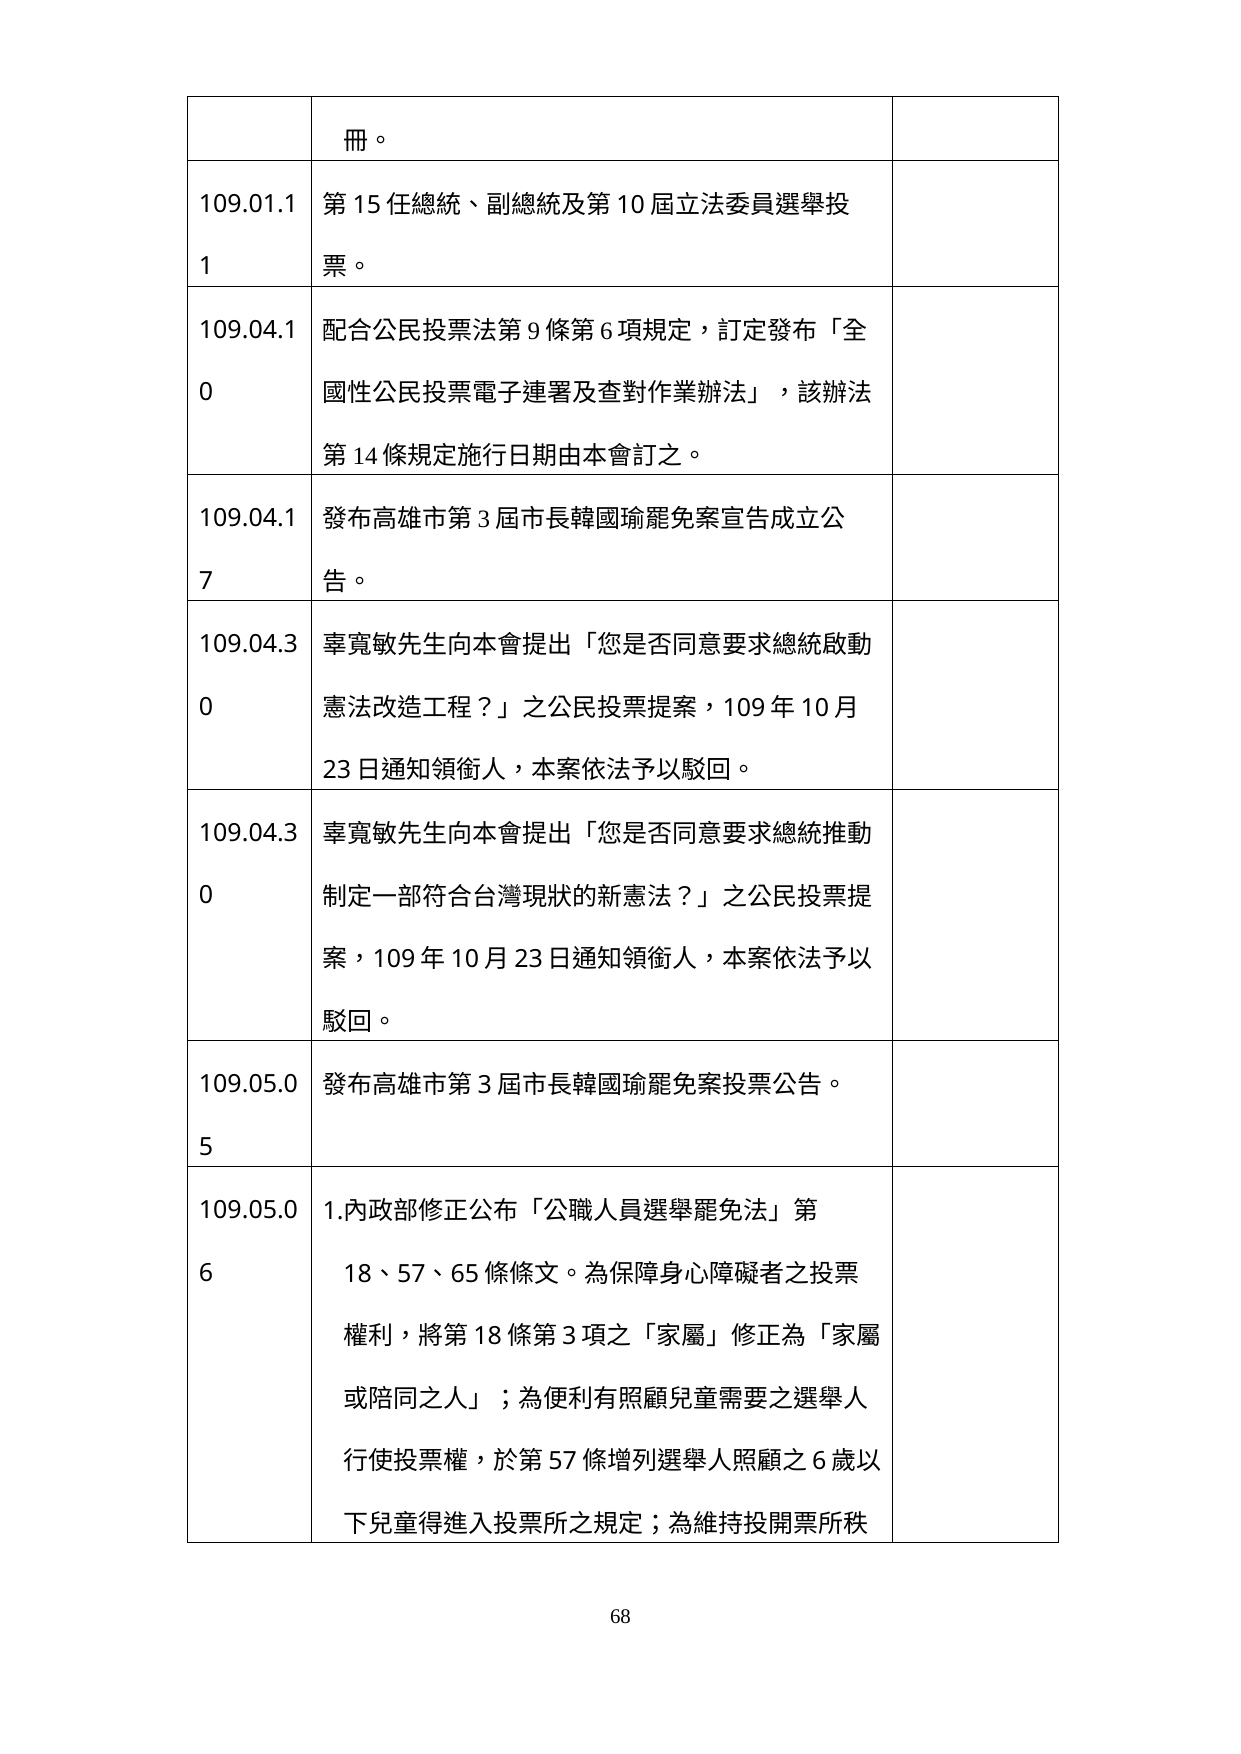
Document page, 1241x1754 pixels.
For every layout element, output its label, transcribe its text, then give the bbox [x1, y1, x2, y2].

table_cell [893, 287, 1058, 474]
table_cell [893, 790, 1058, 1040]
table_cell [893, 601, 1058, 789]
table_cell [893, 1167, 1058, 1542]
table_cell 109.04.30 [188, 790, 311, 1040]
table_cell 發布高雄市第3屆市長韓國瑜罷免案宣告成立公告。 [312, 475, 892, 600]
table_cell 發布高雄市第3屆市長韓國瑜罷免案投票公告。 [312, 1041, 892, 1166]
table_cell 辜寬敏先生向本會提出「您是否同意要求總統啟動 憲法改造工程？」之公民投票提案，109年10月23日通知領銜人，本案依法予以駁回。 [312, 601, 892, 789]
table_cell 109.05.06 [188, 1167, 311, 1542]
table_cell [188, 97, 311, 160]
table_cell 109.05.05 [188, 1041, 311, 1166]
table_cell 109.01.11 [188, 161, 311, 286]
table_cell [893, 475, 1058, 600]
table_cell 1.內政部修正公布「公職人員選舉罷免法」第18、57、65條條文。為保障身心障礙者之投票權利，將第18條第3項之「家屬」修正為「家屬或陪同之人」；為便利有照顧兒童需要之選舉人行使投票權，於第57條增列選舉人照顧之6歲以下兒童得進入投票所之規定；為維持投開票所秩 [312, 1167, 892, 1542]
table_cell 配合公民投票法第9條第6項規定，訂定發布「全國性公民投票電子連署及查對作業辦法」，該辦法第14條規定施行日期由本會訂之。 [312, 287, 892, 474]
table_cell 冊。 [312, 97, 892, 160]
table_cell [893, 97, 1058, 160]
table_cell 辜寬敏先生向本會提出「您是否同意要求總統推動 制定一部符合台灣現狀的新憲法？」之公民投票提 案，109年10月23日通知領銜人，本案依法予以駁回。 [312, 790, 892, 1040]
table_cell [893, 1041, 1058, 1166]
table_cell 109.04.17 [188, 475, 311, 600]
table_cell 第15任總統、副總統及第10屆立法委員選舉投票。 [312, 161, 892, 286]
table_cell [893, 161, 1058, 286]
table_cell 109.04.10 [188, 287, 311, 474]
table_cell 109.04.30 [188, 601, 311, 789]
